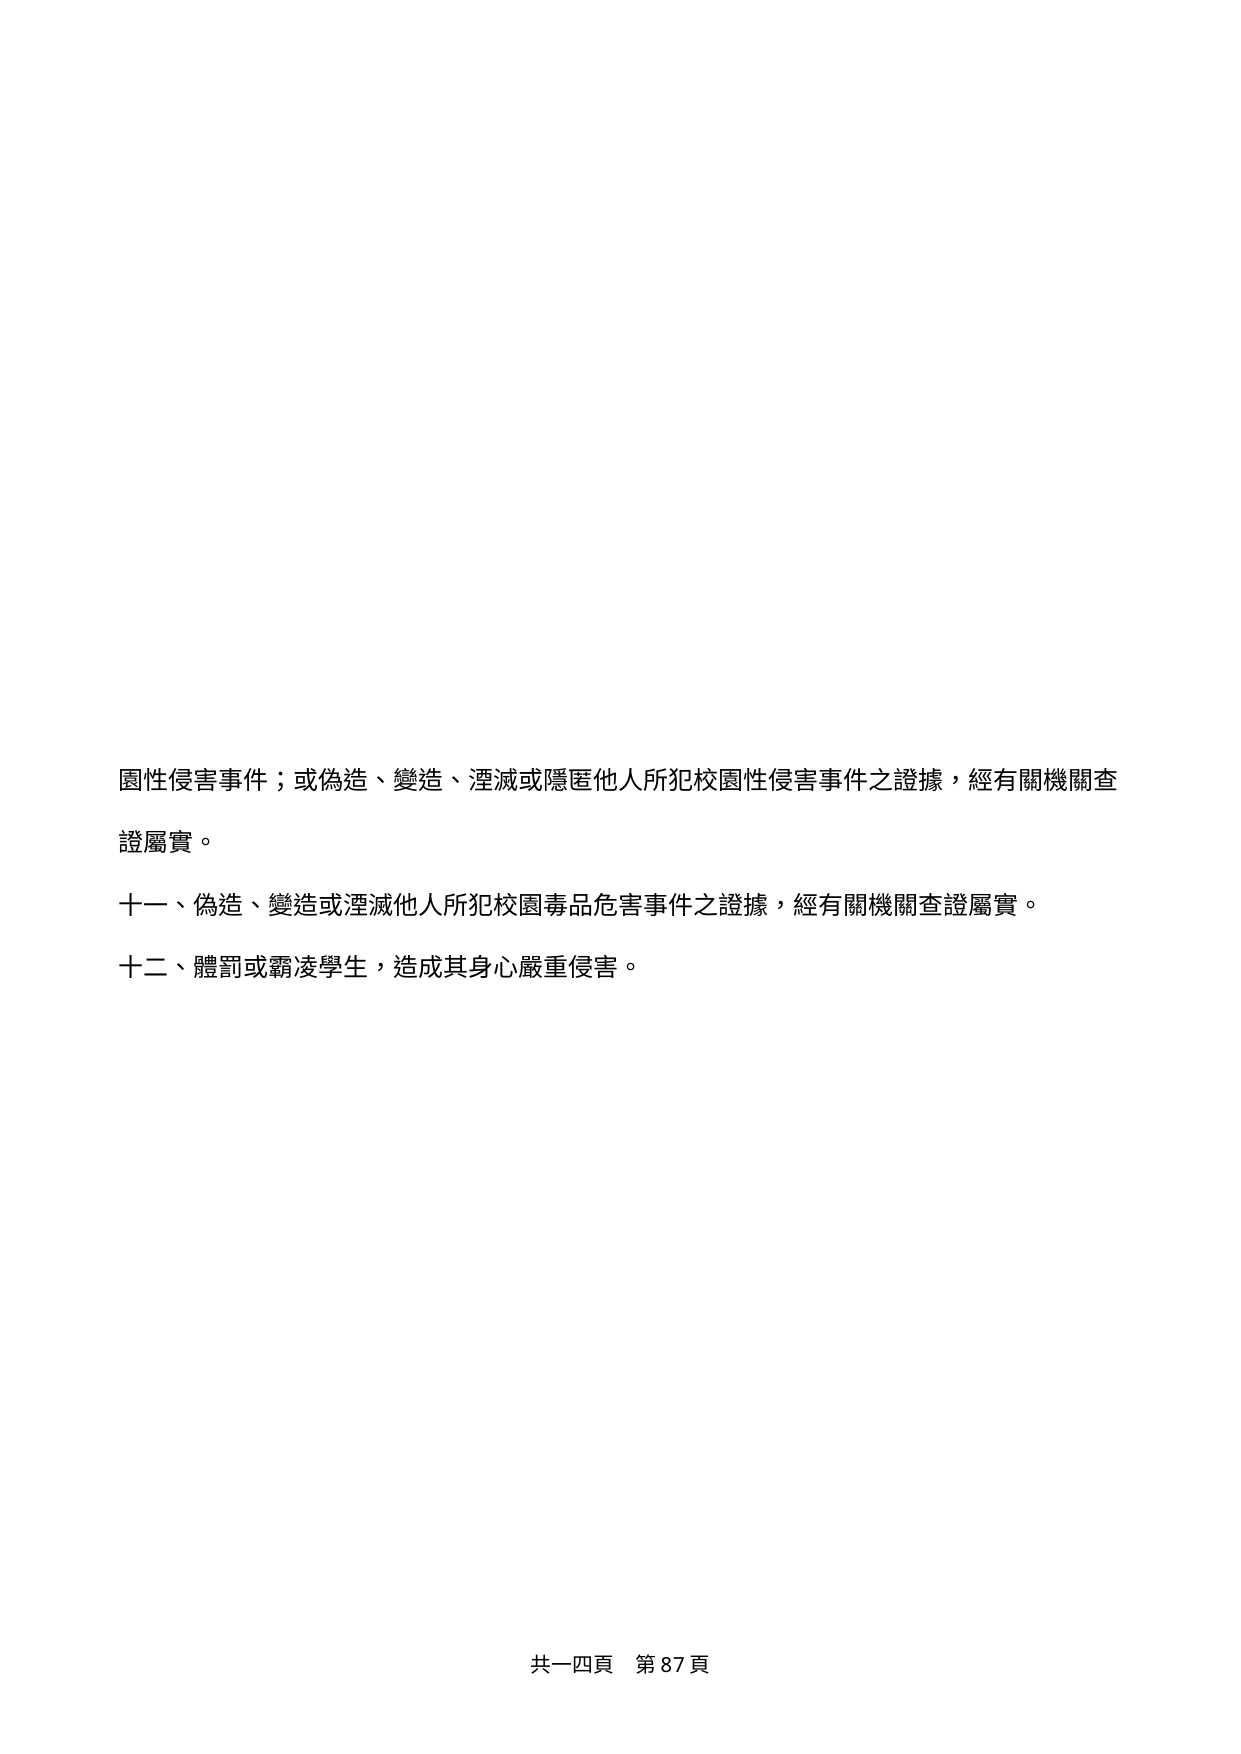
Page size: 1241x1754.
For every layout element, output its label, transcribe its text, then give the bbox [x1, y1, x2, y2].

text 園性侵害事件；或偽造、變造、湮滅或隱匿他人所犯校園性侵害事件之證據，經有關機關查證屬實。 [118, 737, 1122, 862]
text 十一、偽造、變造或湮滅他人所犯校園毒品危害事件之證據，經有關機關查證屬實。 [118, 862, 1122, 924]
text 十二、體罰或霸凌學生，造成其身心嚴重侵害。 [118, 924, 1122, 987]
